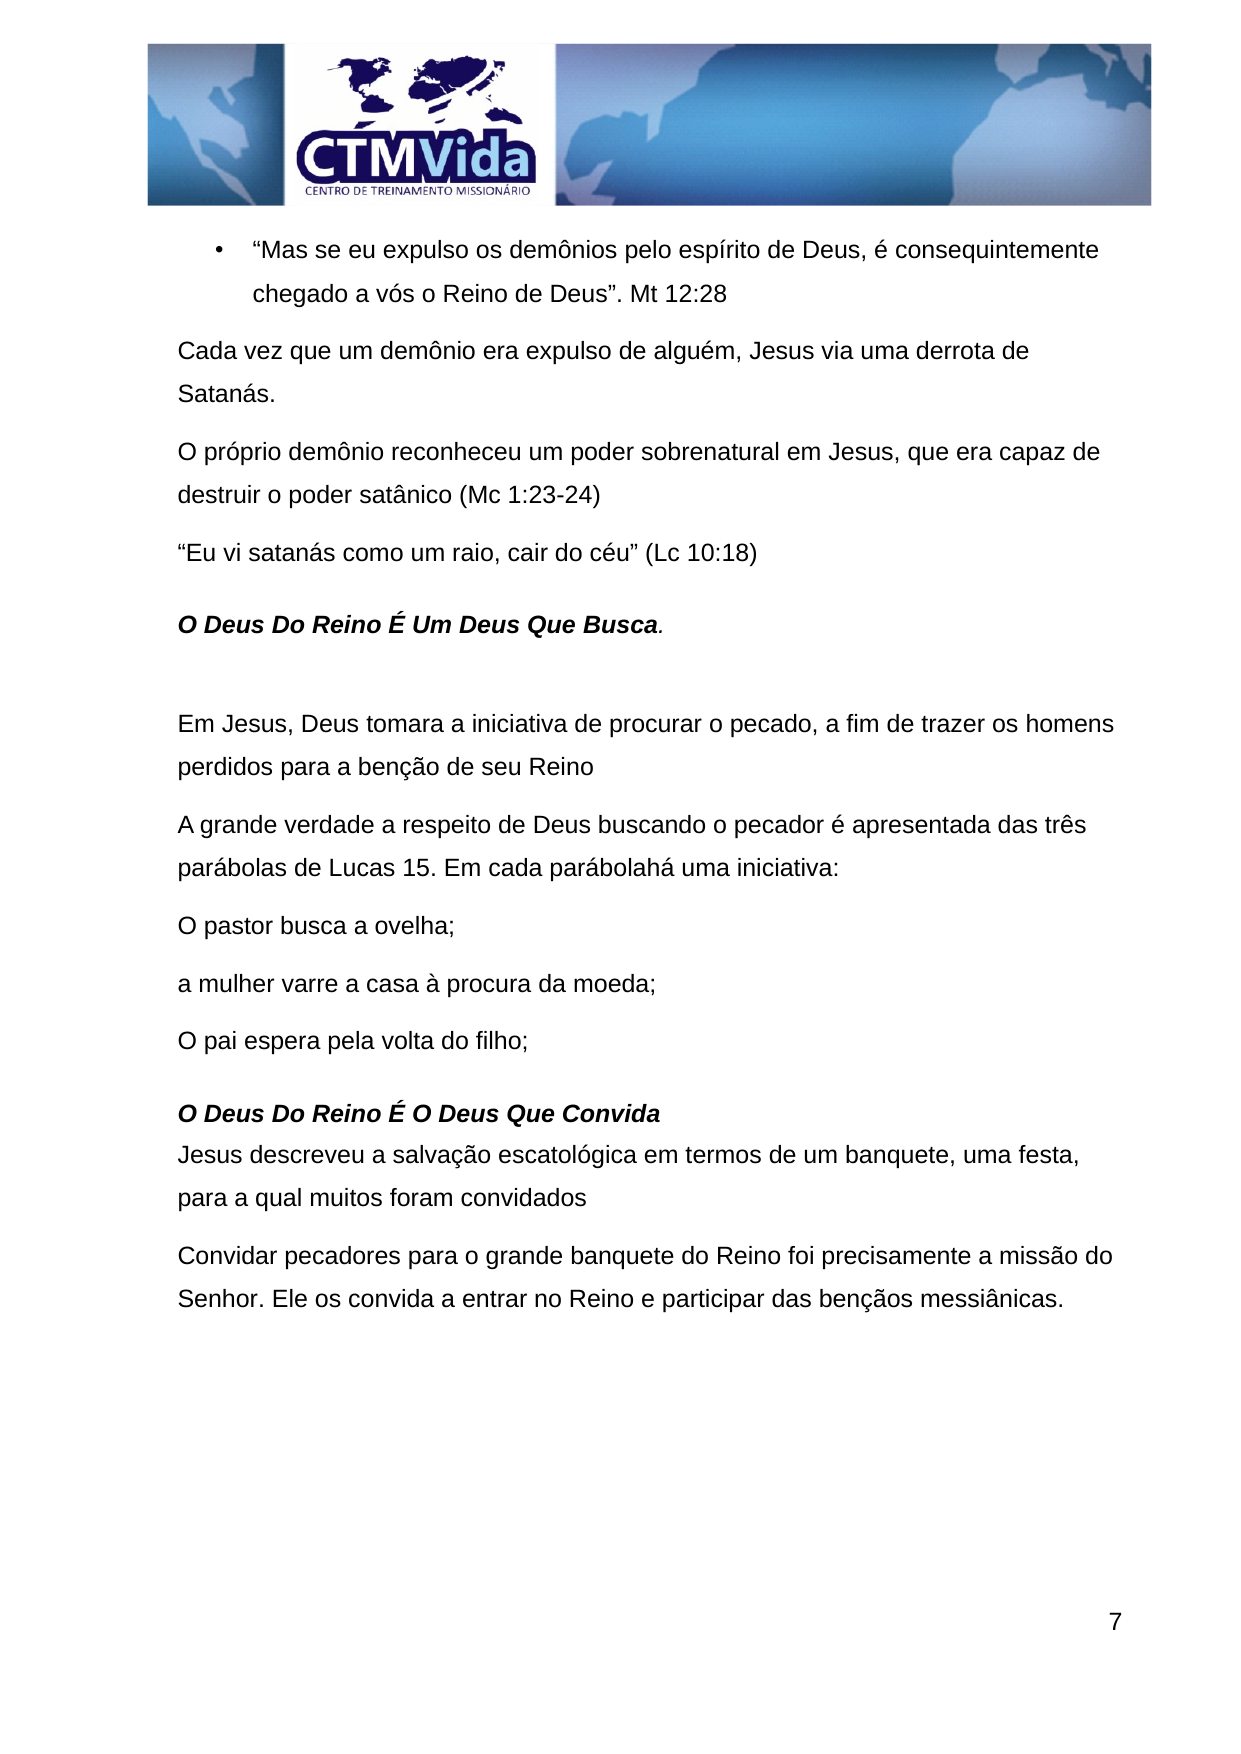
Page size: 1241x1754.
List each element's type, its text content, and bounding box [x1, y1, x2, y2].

text Convidar pecadores para o grande banquete do Reino foi precisamente a missão do Senhor. Ele os convida a entrar no Reino e participar das bençãos messiânicas. [177, 1241, 1122, 1313]
text “Eu vi satanás como um raio, cair do céu” (Lc 10:18) [177, 538, 1122, 567]
text Cada vez que um demônio era expulso de alguém, Jesus via uma derrota de Satanás. [177, 336, 1122, 408]
picture [147, 43, 1152, 206]
subtitle O Deus do Reino É um Deus que Busca. [177, 610, 1122, 639]
list “Mas se eu expulso os demônios pelo espírito de Deus, é consequintemente chegado a vós o Reino de Deus”. Mt 12:28 [215, 235, 1122, 307]
text A grande verdade a respeito de Deus buscando o pecador é apresentada das três parábolas de Lucas 15. Em cada parábolahá uma iniciativa: [177, 810, 1122, 882]
subtitle O Deus do Reino é o Deus que convida [177, 1099, 1122, 1127]
text O pai espera pela volta do filho; [177, 1026, 1122, 1055]
text a mulher varre a casa à procura da moeda; [177, 969, 1122, 997]
text O pastor busca a ovelha; [177, 911, 1122, 940]
text Em Jesus, Deus tomara a iniciativa de procurar o pecado, a fim de trazer os homens perdidos para a benção de seu Reino [177, 709, 1122, 781]
text Jesus descreveu a salvação escatológica em termos de um banquete, uma festa, para a qual muitos foram convidados [177, 1140, 1122, 1212]
text O próprio demônio reconheceu um poder sobrenatural em Jesus, que era capaz de destruir o poder satânico (Mc 1:23-24) [177, 437, 1122, 509]
